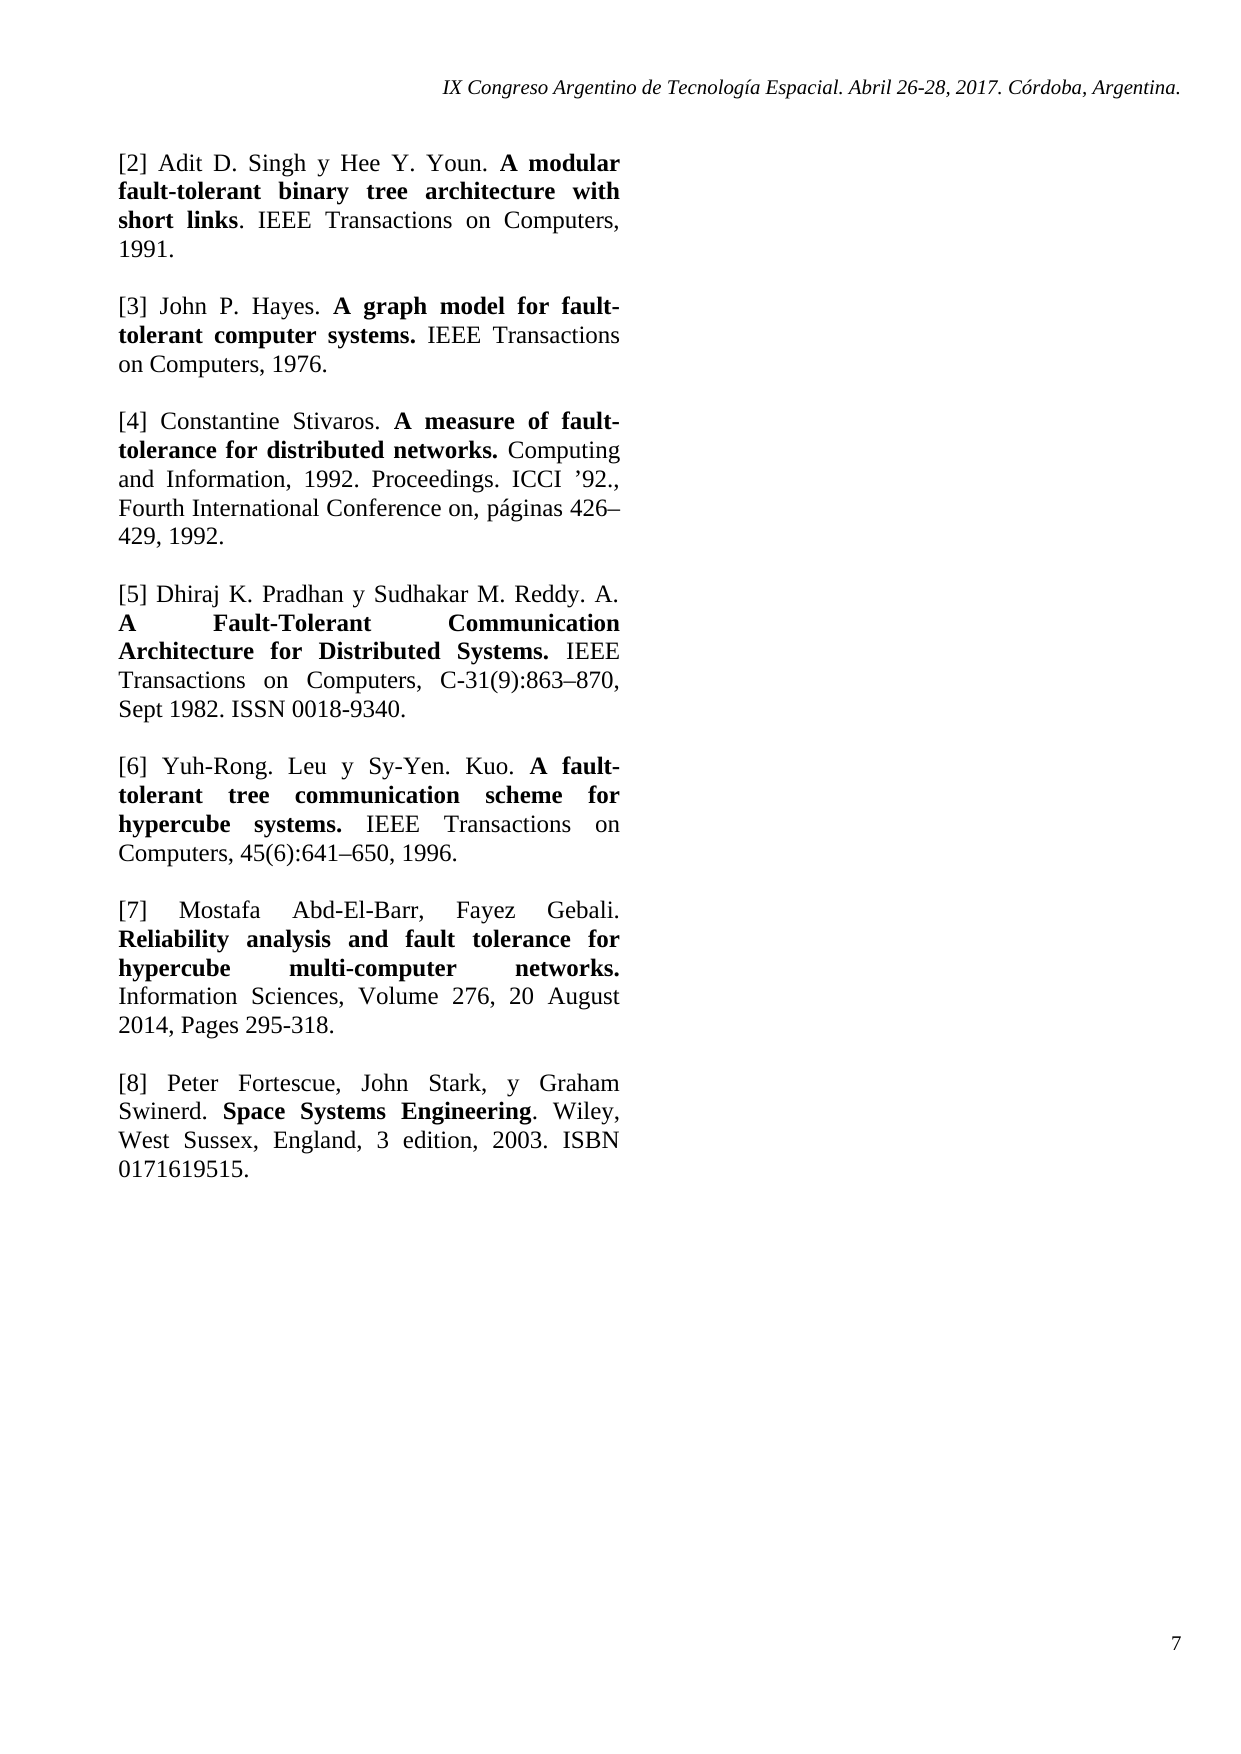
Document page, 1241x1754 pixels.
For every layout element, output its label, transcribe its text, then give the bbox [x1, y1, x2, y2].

text [7] Mostafa Abd-El-Barr, Fayez Gebali. Reliability analysis and fault tolerance for hypercube multi-computer networks. Information Sciences, Volume 276, 20 August 2014, Pages 295-318. [118, 895, 620, 1039]
text [4] Constantine Stivaros. A measure of fault-tolerance for distributed networks. Computing and Information, 1992. Proceedings. ICCI ’92., Fourth International Conference on, páginas 426–429, 1992. [118, 406, 620, 550]
text [6] Yuh-Rong. Leu y Sy-Yen. Kuo. A fault-tolerant tree communication scheme for hypercube systems. IEEE Transactions on Computers, 45(6):641–650, 1996. [118, 751, 620, 866]
text [2] Adit D. Singh y Hee Y. Youn. A modular fault-tolerant binary tree architecture with short links. IEEE Transactions on Computers, 1991. [118, 148, 620, 263]
text [5] Dhiraj K. Pradhan y Sudhakar M. Reddy. A. A Fault-Tolerant Communication Architecture for Distributed Systems. IEEE Transactions on Computers, C-31(9):863–870, Sept 1982. ISSN 0018-9340. [118, 579, 620, 723]
text [8] Peter Fortescue, John Stark, y Graham Swinerd. Space Systems Engineering. Wiley, West Sussex, England, 3 edition, 2003. ISBN 0171619515. [118, 1068, 620, 1183]
text [3] John P. Hayes. A graph model for fault-tolerant computer systems. IEEE Transactions on Computers, 1976. [118, 291, 620, 378]
